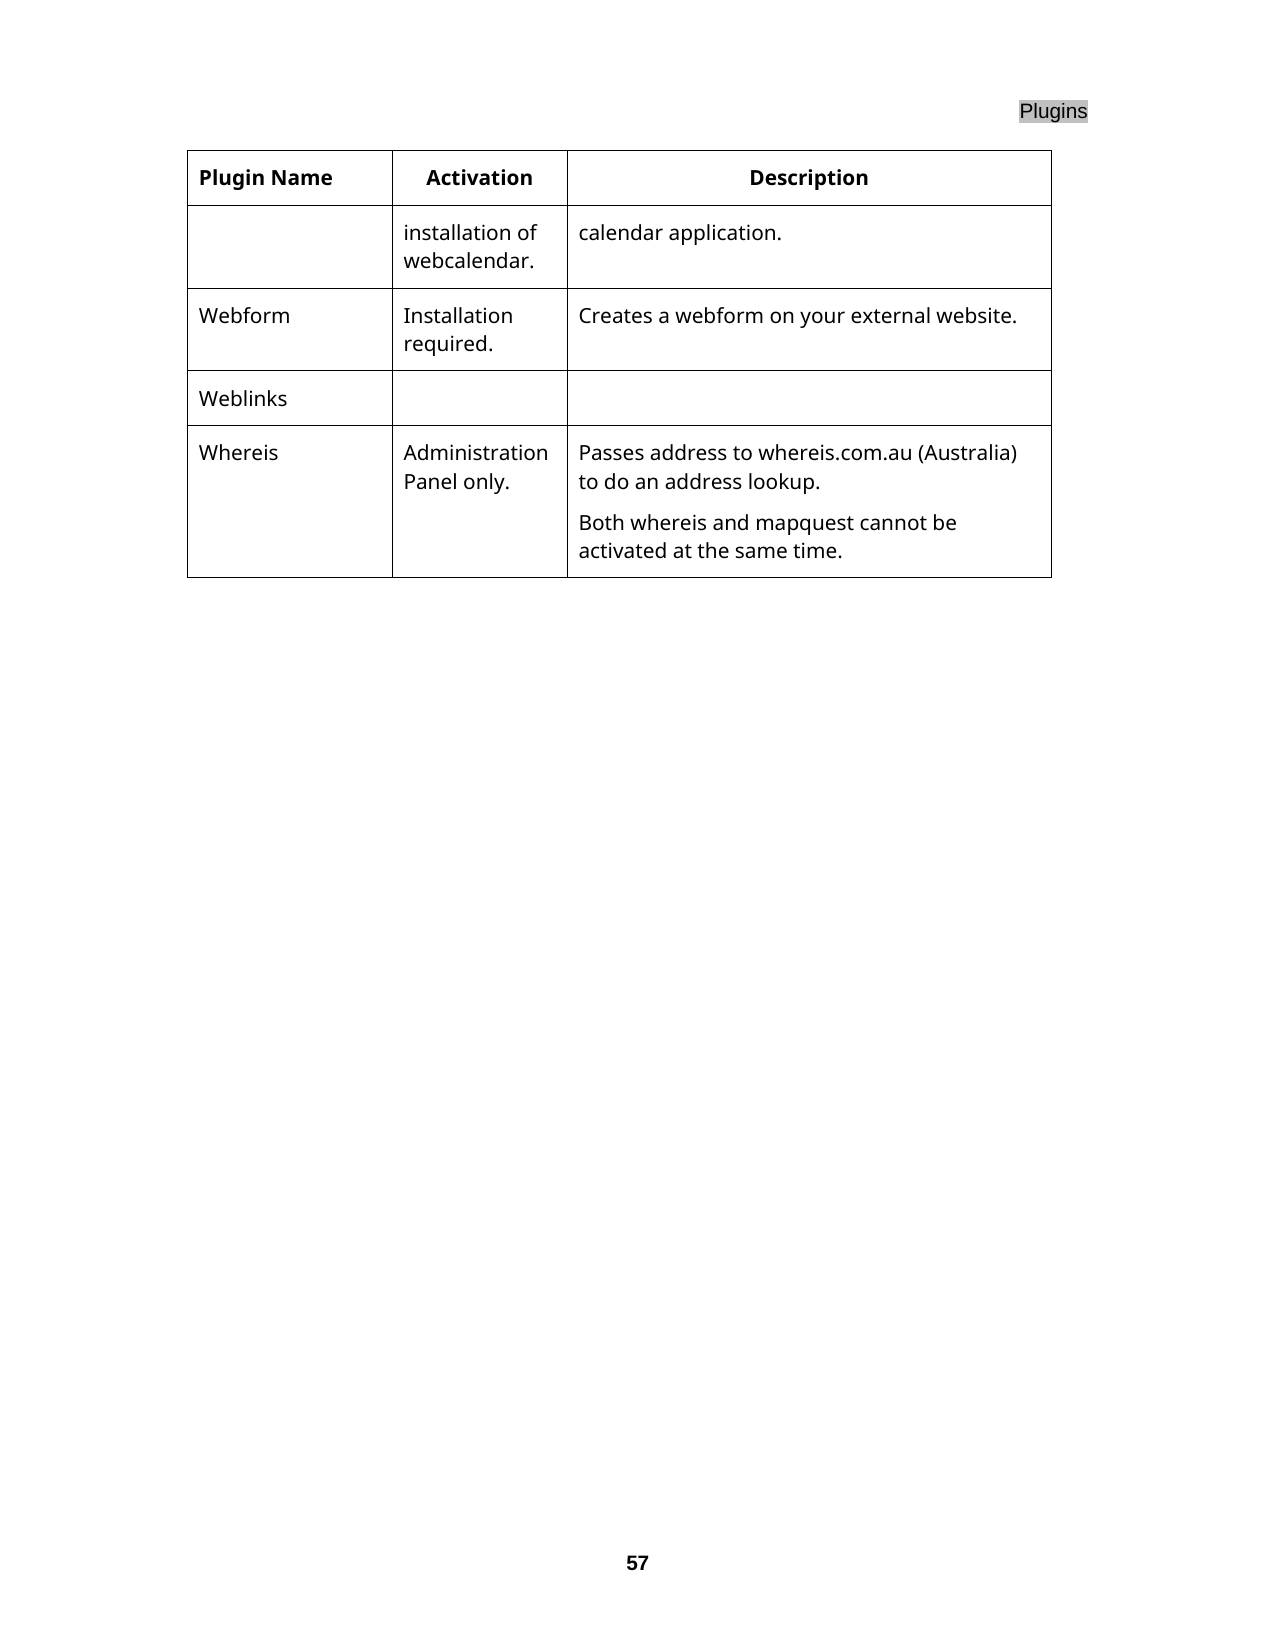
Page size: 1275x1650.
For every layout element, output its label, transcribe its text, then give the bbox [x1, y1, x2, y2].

table_cell Webform [188, 289, 392, 370]
table_cell Passes address to whereis.com.au (Australia) to do an address lookup. Both whereis and mapquest cannot be activated at the same time. [568, 426, 1051, 577]
table_cell Whereis [188, 426, 392, 577]
table_cell calendar application. [568, 206, 1051, 287]
table_header Description [568, 151, 1051, 204]
table_cell Creates a webform on your external website. [568, 289, 1051, 370]
table_cell installation of webcalendar. [393, 206, 567, 287]
table_cell [393, 371, 567, 425]
table_header Plugin Name [188, 151, 392, 204]
table_cell Installation required. [393, 289, 567, 370]
table_cell Weblinks [188, 371, 392, 425]
table_cell [568, 371, 1051, 425]
table_cell [188, 206, 392, 287]
table_cell Administration Panel only. [393, 426, 567, 577]
table_header Activation [393, 151, 567, 204]
